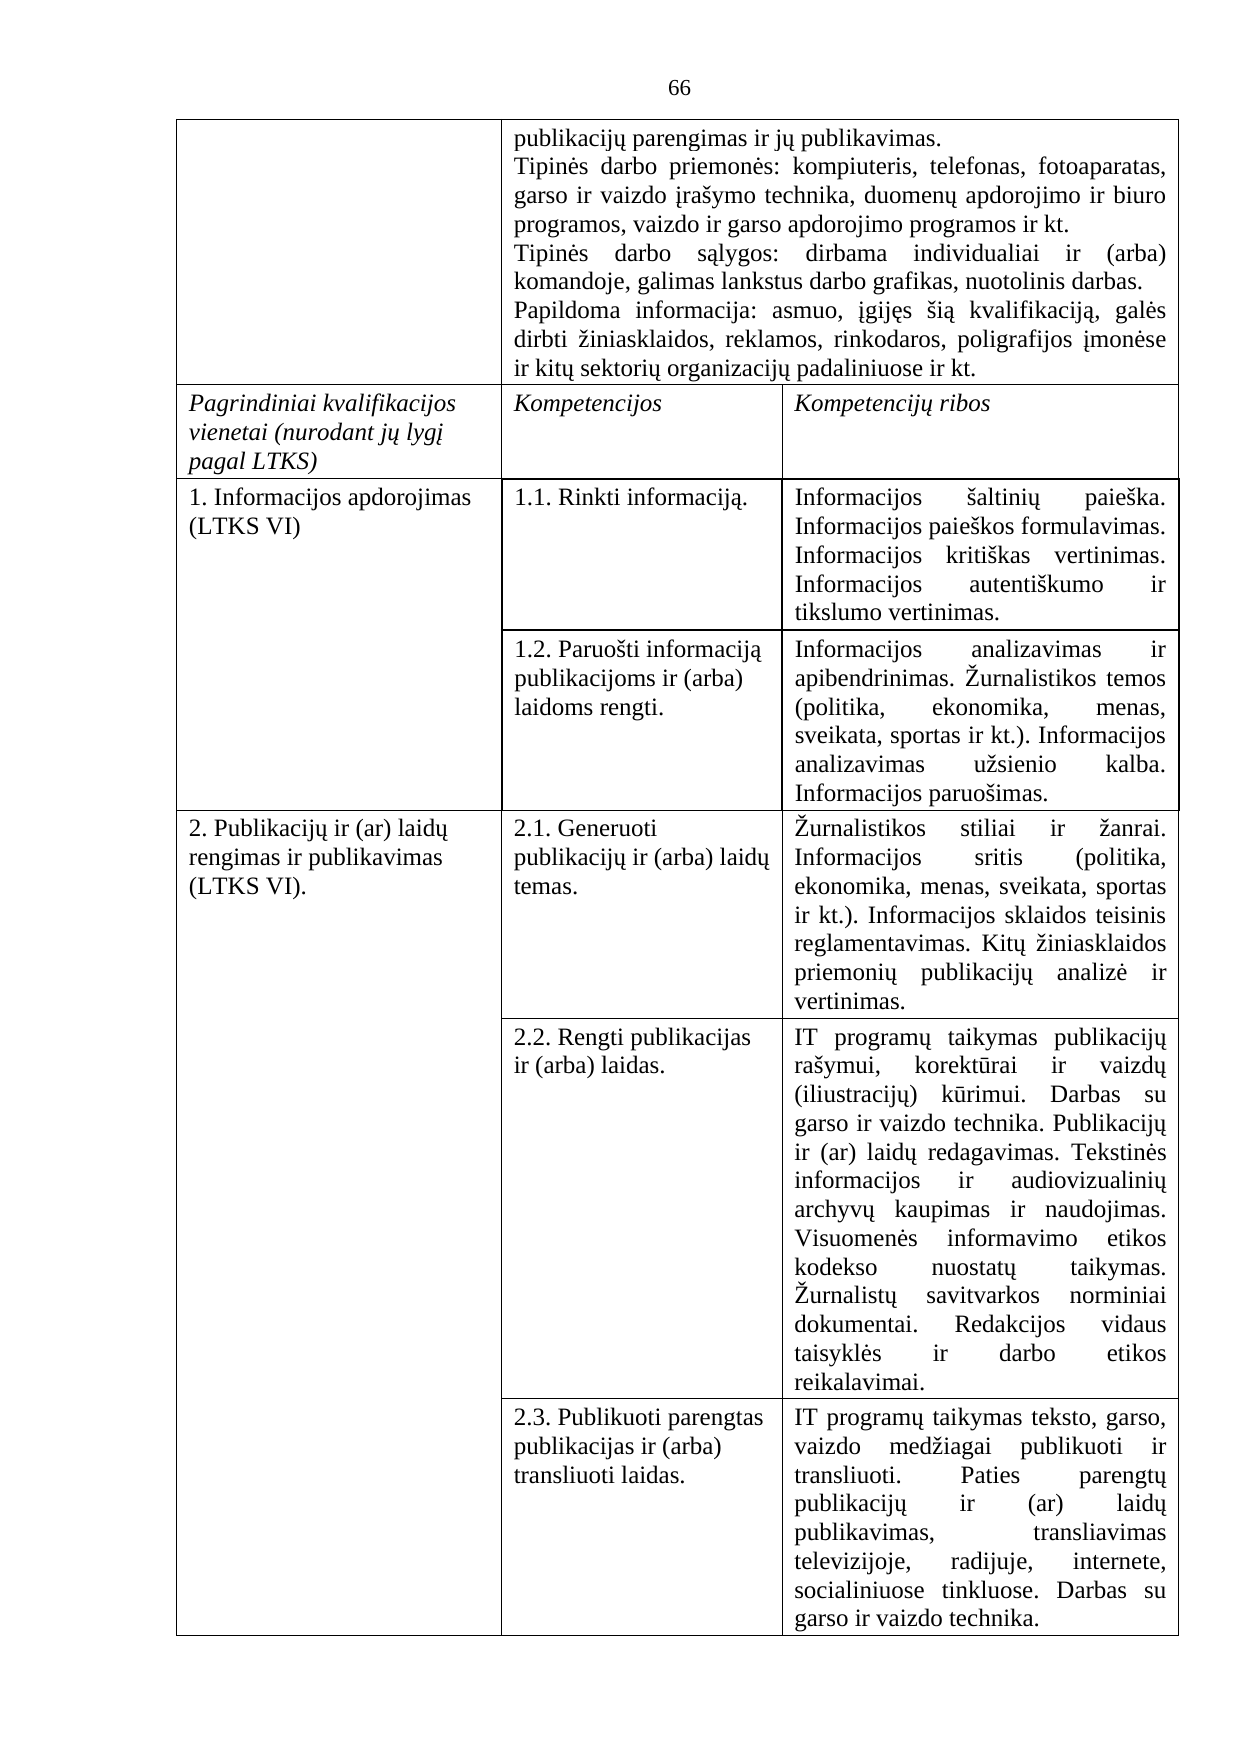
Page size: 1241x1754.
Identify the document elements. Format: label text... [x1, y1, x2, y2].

table_cell 2.2. Rengti publikacijas ir (arba) laidas. [502, 1019, 782, 1398]
table_cell Kompetencijos [502, 385, 782, 477]
table_cell IT programų taikymas teksto, garso, vaizdo medžiagai publikuoti ir transliuoti. Paties parengtų publikacijų ir (ar) laidų publikavimas, transliavimas televizijoje, radijuje, internete, socialiniuose tinkluose. Darbas su garso ir vaizdo technika. [783, 1399, 1178, 1635]
table_cell Kompetencijų ribos [783, 385, 1178, 477]
table_header [177, 120, 501, 384]
table_cell 1.1. Rinkti informaciją. [503, 480, 781, 629]
table_cell Informacijos analizavimas ir apibendrinimas. Žurnalistikos temos (politika, ekonomika, menas, sveikata, sportas ir kt.). Informacijos analizavimas užsienio kalba. Informacijos paruošimas. [783, 631, 1178, 809]
table_cell IT programų taikymas publikacijų rašymui, korektūrai ir vaizdų (iliustracijų) kūrimui. Darbas su garso ir vaizdo technika. Publikacijų ir (ar) laidų redagavimas. Tekstinės informacijos ir audiovizualinių archyvų kaupimas ir naudojimas. Visuomenės informavimo etikos kodekso nuostatų taikymas. Žurnalistų savitvarkos norminiai dokumentai. Redakcijos vidaus taisyklės ir darbo etikos reikalavimai. [783, 1019, 1178, 1398]
table_cell Pagrindiniai kvalifikacijos vienetai (nurodant jų lygį pagal LTKS) [177, 385, 501, 477]
table_cell 1.2. Paruošti informaciją publikacijoms ir (arba) laidoms rengti. [503, 631, 781, 809]
table_cell 1. Informacijos apdorojimas (LTKS VI) [177, 479, 501, 809]
table_header publikacijų parengimas ir jų publikavimas. Tipinės darbo priemonės: kompiuteris, telefonas, fotoaparatas, garso ir vaizdo įrašymo technika, duomenų apdorojimo ir biuro programos, vaizdo ir garso apdorojimo programos ir kt. Tipinės darbo sąlygos: dirbama individualiai ir (arba) komandoje, galimas lankstus darbo grafikas, nuotolinis darbas. Papildoma informacija: asmuo, įgijęs šią kvalifikaciją, galės dirbti žiniasklaidos, reklamos, rinkodaros, poligrafijos įmonėse ir kitų sektorių organizacijų padaliniuose ir kt. [502, 120, 1178, 384]
table_cell 2.3. Publikuoti parengtas publikacijas ir (arba) transliuoti laidas. [502, 1399, 782, 1635]
table_cell Žurnalistikos stiliai ir žanrai. Informacijos sritis (politika, ekonomika, menas, sveikata, sportas ir kt.). Informacijos sklaidos teisinis reglamentavimas. Kitų žiniasklaidos priemonių publikacijų analizė ir vertinimas. [783, 811, 1178, 1018]
table_cell 2.1. Generuoti publikacijų ir (arba) laidų temas. [502, 811, 782, 1018]
table_cell 2. Publikacijų ir (ar) laidų rengimas ir publikavimas (LTKS VI). [177, 811, 501, 1635]
table_cell Informacijos šaltinių paieška. Informacijos paieškos formulavimas. Informacijos kritiškas vertinimas. Informacijos autentiškumo ir tikslumo vertinimas. [783, 480, 1178, 629]
